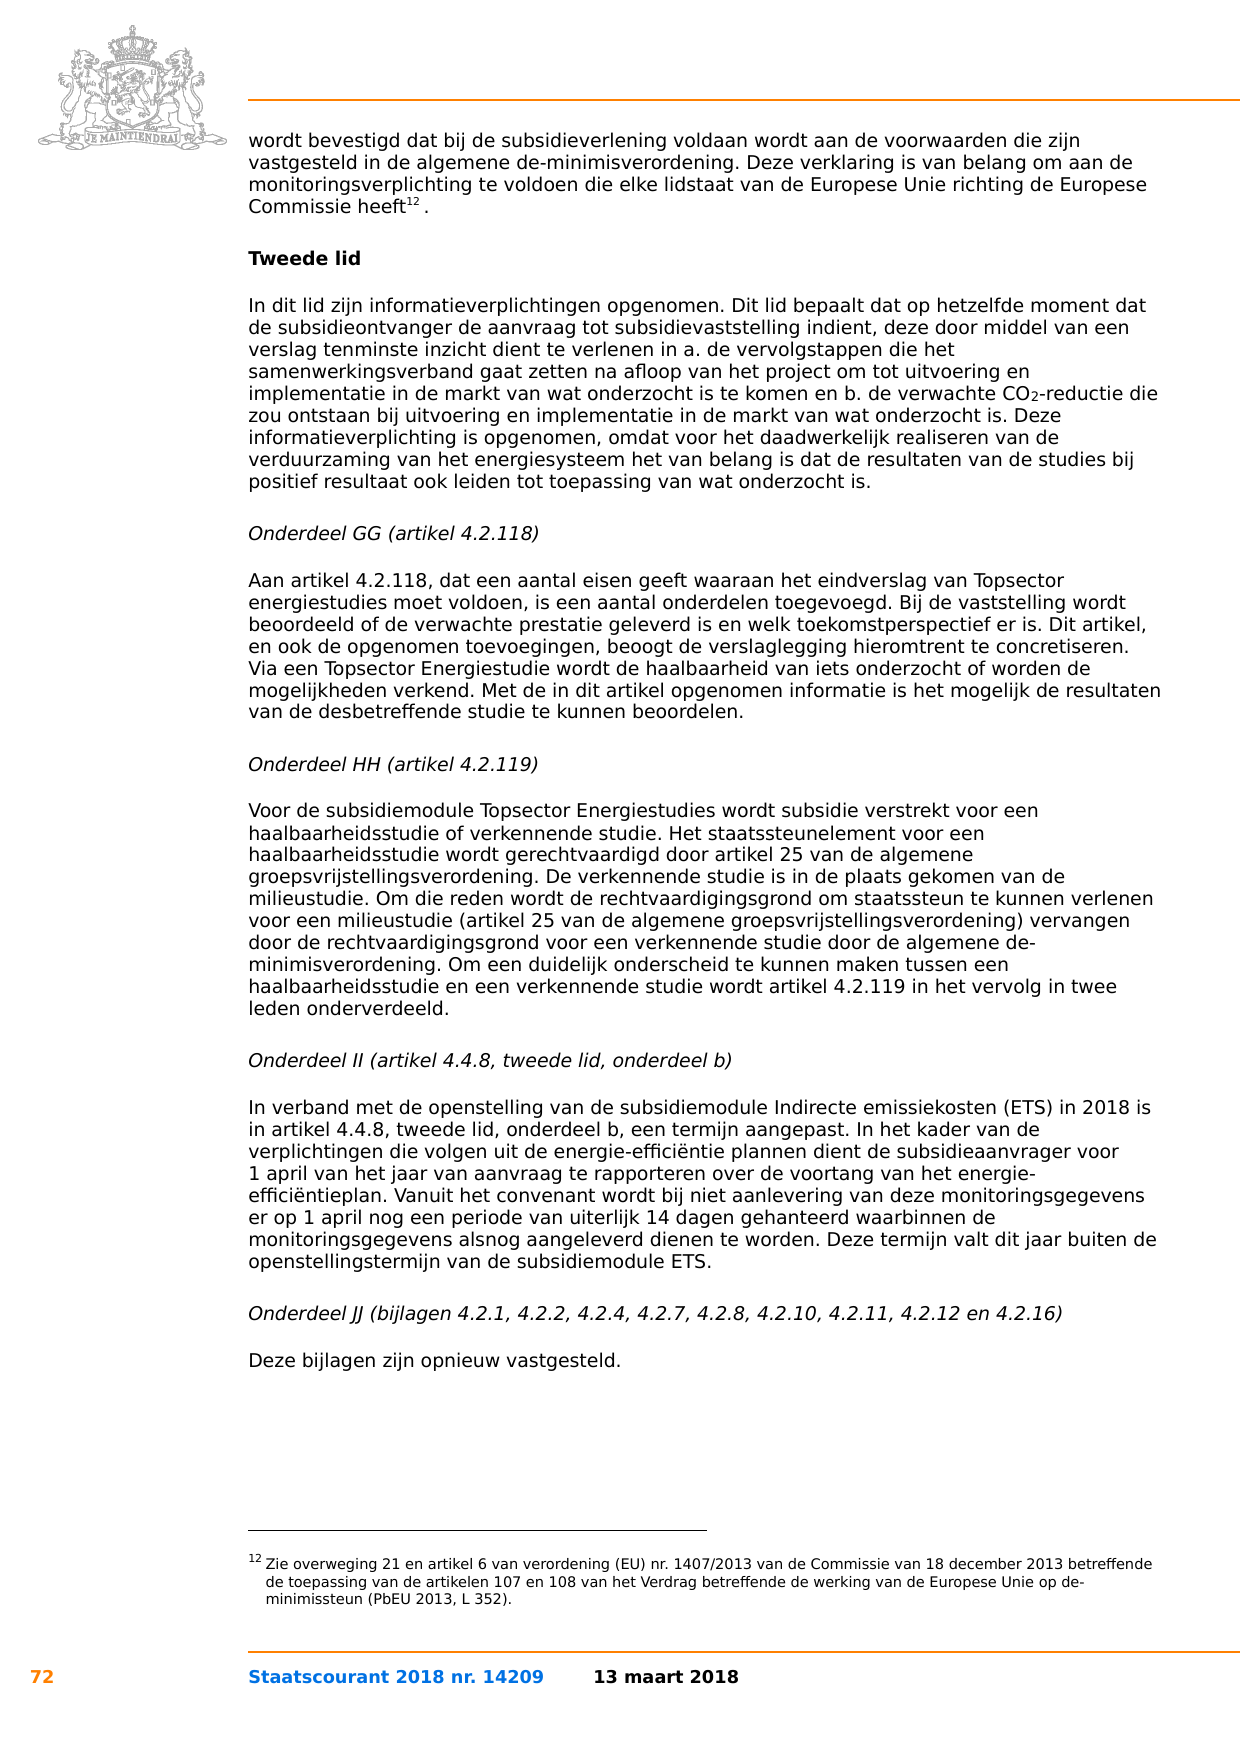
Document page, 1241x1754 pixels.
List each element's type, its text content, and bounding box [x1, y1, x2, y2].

subtitle Tweede lid [248, 248, 1163, 270]
picture [38, 25, 227, 150]
text In dit lid zijn informatieverplichtingen opgenomen. Dit lid bepaalt dat op hetzelfde moment dat de subsidieontvanger de aanvraag tot subsidievaststelling indient, deze door middel van een verslag tenminste inzicht dient te verlenen in a. de vervolgstappen die het samenwerkingsverband gaat zetten na afloop van het project om tot uitvoering en implementatie in de markt van wat onderzocht is te komen en b. de verwachte CO2-reductie die zou ontstaan bij uitvoering en implementatie in de markt van wat onderzocht is. Deze informatieverplichting is opgenomen, omdat voor het daadwerkelijk realiseren van de verduurzaming van het energiesysteem het van belang is dat de resultaten van de studies bij positief resultaat ook leiden tot toepassing van wat onderzocht is. [248, 295, 1163, 493]
text In verband met de openstelling van de subsidiemodule Indirecte emissiekosten (ETS) in 2018 is in artikel 4.4.8, tweede lid, onderdeel b, een termijn aangepast. In het kader van de verplichtingen die volgen uit de energie-efficiëntie plannen dient de subsidieaanvrager voor 1 april van het jaar van aanvraag te rapporteren over de voortang van het energie-efficiëntieplan. Vanuit het convenant wordt bij niet aanlevering van deze monitoringsgegevens er op 1 april nog een periode van uiterlijk 14 dagen gehanteerd waarbinnen de monitoringsgegevens alsnog aangeleverd dienen te worden. Deze termijn valt dit jaar buiten de openstellingstermijn van de subsidiemodule ETS. [248, 1097, 1163, 1273]
subtitle Onderdeel II (artikel 4.4.8, tweede lid, onderdeel b) [248, 1050, 1163, 1072]
text Deze bijlagen zijn opnieuw vastgesteld. [248, 1350, 1163, 1372]
text Voor de subsidiemodule Topsector Energiestudies wordt subsidie verstrekt voor een haalbaarheidsstudie of verkennende studie. Het staatssteunelement voor een haalbaarheidsstudie wordt gerechtvaardigd door artikel 25 van de algemene groepsvrijstellingsverordening. De verkennende studie is in de plaats gekomen van de milieustudie. Om die reden wordt de rechtvaardigingsgrond om staatssteun te kunnen verlenen voor een milieustudie (artikel 25 van de algemene groepsvrijstellingsverordening) vervangen door de rechtvaardigingsgrond voor een verkennende studie door de algemene de-minimisverordening. Om een duidelijk onderscheid te kunnen maken tussen een haalbaarheidsstudie en een verkennende studie wordt artikel 4.2.119 in het vervolg in twee leden onderverdeeld. [248, 800, 1163, 1020]
subtitle Onderdeel GG (artikel 4.2.118) [248, 523, 1163, 544]
text Aan artikel 4.2.118, dat een aantal eisen geeft waaraan het eindverslag van Topsector energiestudies moet voldoen, is een aantal onderdelen toegevoegd. Bij de vaststelling wordt beoordeeld of de verwachte prestatie geleverd is en welk toekomstperspectief er is. Dit artikel, en ook de opgenomen toevoegingen, beoogt de verslaglegging hieromtrent te concretiseren. Via een Topsector Energiestudie wordt de haalbaarheid van iets onderzocht of worden de mogelijkheden verkend. Met de in dit artikel opgenomen informatie is het mogelijk de resultaten van de desbetreffende studie te kunnen beoordelen. [248, 569, 1163, 723]
subtitle Onderdeel HH (artikel 4.2.119) [248, 753, 1163, 775]
text wordt bevestigd dat bij de subsidieverlening voldaan wordt aan de voorwaarden die zijn vastgesteld in de algemene de-minimisverordening. Deze verklaring is van belang om aan de monitoringsverplichting te voldoen die elke lidstaat van de Europese Unie richting de Europese Commissie heeft. [248, 130, 1163, 218]
text Zie overweging 21 en artikel 6 van verordening (EU) nr. 1407/2013 van de Commissie van 18 december 2013 betreffende de toepassing van de artikelen 107 en 108 van het Verdrag betreffende de werking van de Europese Unie op de-minimissteun (PbEU 2013, L 352). [248, 1552, 1163, 1608]
subtitle Onderdeel JJ (bijlagen 4.2.1, 4.2.2, 4.2.4, 4.2.7, 4.2.8, 4.2.10, 4.2.11, 4.2.12 en 4.2.16) [248, 1303, 1163, 1325]
